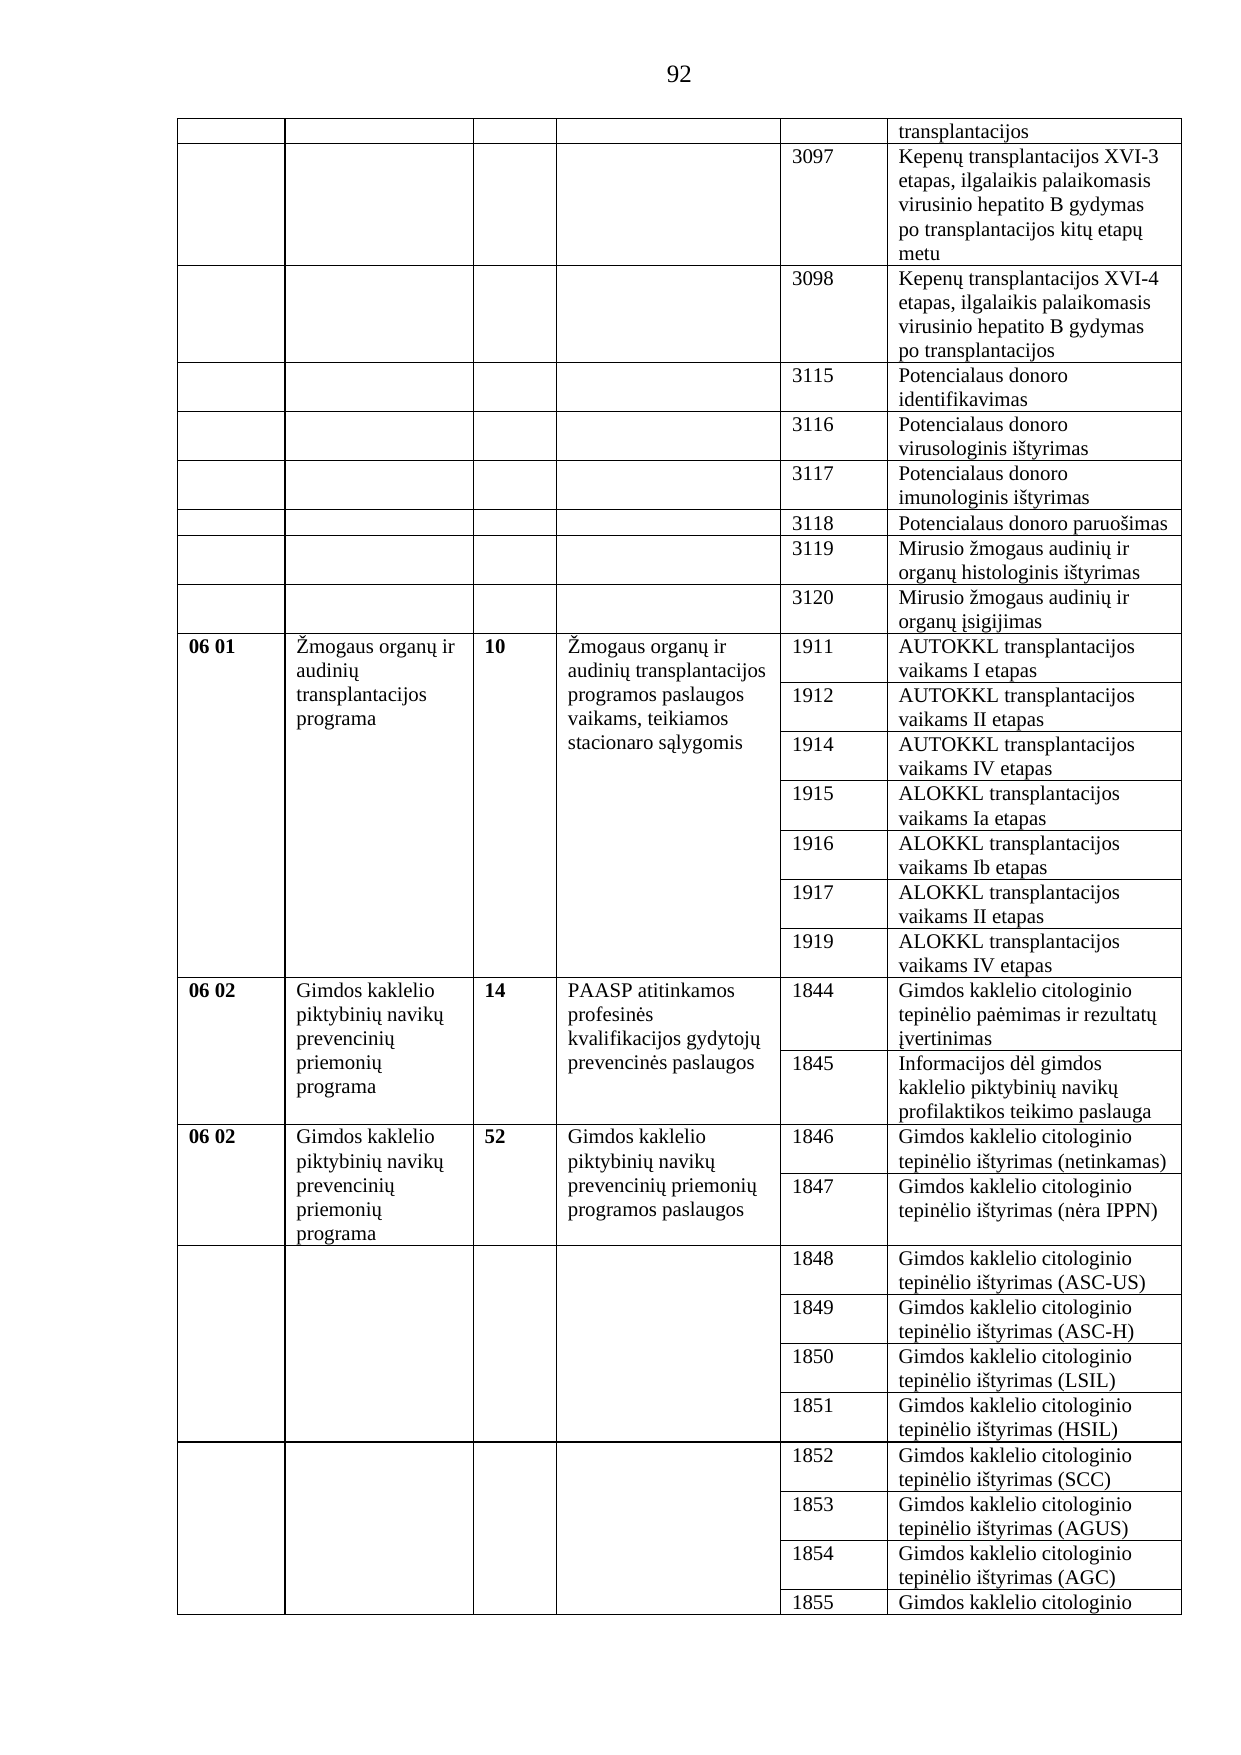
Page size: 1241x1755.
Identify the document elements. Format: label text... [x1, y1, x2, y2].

table_cell 1912 [781, 683, 887, 731]
table_cell 1848 [781, 1246, 887, 1294]
table_cell Gimdos kaklelio citologinio tepinėlio paėmimas ir rezultatų įvertinimas [888, 978, 1181, 1050]
table_cell [781, 119, 887, 143]
table_cell [474, 144, 556, 264]
table_cell 3118 [781, 510, 887, 534]
table_cell 3119 [781, 536, 887, 584]
table_cell 1847 [781, 1174, 887, 1245]
table_cell transplantacijos [888, 119, 1181, 143]
table_cell [178, 1443, 284, 1614]
table_cell [474, 363, 556, 411]
table_cell 1914 [781, 732, 887, 780]
table_cell 1844 [781, 978, 887, 1050]
table_cell Gimdos kaklelio citologinio tepinėlio ištyrimas (nėra IPPN) [888, 1174, 1181, 1245]
table_cell 1846 [781, 1125, 887, 1173]
table_cell Gimdos kaklelio citologinio tepinėlio ištyrimas (ASC-US) [888, 1246, 1181, 1294]
table_cell 3117 [781, 461, 887, 509]
table_cell Potencialaus donoro imunologinis ištyrimas [888, 461, 1181, 509]
table_cell AUTOKKL transplantacijos vaikams IV etapas [888, 732, 1181, 780]
table_cell PAASP atitinkamos profesinės kvalifikacijos gydytojų prevencinės paslaugos [557, 978, 780, 1123]
table_cell [557, 585, 780, 633]
table_cell Žmogaus organų ir audinių transplantacijos programa [286, 634, 473, 977]
table_cell 1916 [781, 831, 887, 879]
table_cell 52 [474, 1125, 556, 1245]
table_cell [557, 119, 780, 143]
table_cell [178, 363, 284, 411]
table_cell [474, 1246, 556, 1441]
table_cell 3097 [781, 144, 887, 264]
table_cell [557, 412, 780, 460]
table_cell [474, 412, 556, 460]
table_cell 1917 [781, 880, 887, 928]
table_cell [178, 412, 284, 460]
table_cell Gimdos kaklelio piktybinių navikų prevencinių priemonių programos paslaugos [557, 1125, 780, 1245]
table_cell [557, 536, 780, 584]
table_cell ALOKKL transplantacijos vaikams II etapas [888, 880, 1181, 928]
table_cell [286, 1443, 473, 1614]
table_cell 1845 [781, 1051, 887, 1123]
table_cell [286, 461, 473, 509]
table_cell [557, 266, 780, 362]
table_cell Gimdos kaklelio piktybinių navikų prevencinių priemonių programa [286, 1125, 473, 1245]
table_cell AUTOKKL transplantacijos vaikams I etapas [888, 634, 1181, 682]
table_cell Potencialaus donoro paruošimas [888, 510, 1181, 534]
table_cell Gimdos kaklelio piktybinių navikų prevencinių priemonių programa [286, 978, 473, 1123]
table_cell [178, 1246, 284, 1441]
table_cell 1854 [781, 1541, 887, 1589]
table_cell Gimdos kaklelio citologinio tepinėlio ištyrimas (netinkamas) [888, 1125, 1181, 1173]
table_cell [286, 536, 473, 584]
table_cell [286, 510, 473, 534]
table_cell Gimdos kaklelio citologinio tepinėlio ištyrimas (LSIL) [888, 1344, 1181, 1392]
table_cell 06 01 [178, 634, 284, 977]
table_cell 1849 [781, 1295, 887, 1343]
table_cell [178, 144, 284, 264]
table_cell [474, 461, 556, 509]
table_cell Gimdos kaklelio citologinio tepinėlio ištyrimas (HSIL) [888, 1393, 1181, 1441]
table_cell 1915 [781, 781, 887, 829]
table_cell 06 02 [178, 1125, 284, 1245]
table_cell [286, 1246, 473, 1441]
table_cell [286, 585, 473, 633]
table_cell 1911 [781, 634, 887, 682]
table_cell Gimdos kaklelio citologinio tepinėlio ištyrimas (ASC-H) [888, 1295, 1181, 1343]
table_cell [178, 585, 284, 633]
table_cell [474, 266, 556, 362]
table_cell Potencialaus donoro virusologinis ištyrimas [888, 412, 1181, 460]
table_cell AUTOKKL transplantacijos vaikams II etapas [888, 683, 1181, 731]
table_cell [557, 510, 780, 534]
table_cell Mirusio žmogaus audinių ir organų histologinis ištyrimas [888, 536, 1181, 584]
table_cell [178, 510, 284, 534]
table_cell [557, 1246, 780, 1441]
table_cell [286, 119, 473, 143]
table_cell 1851 [781, 1393, 887, 1441]
table_cell [557, 461, 780, 509]
table_cell 3116 [781, 412, 887, 460]
table_cell [474, 1443, 556, 1614]
table_cell [474, 536, 556, 584]
table_cell Mirusio žmogaus audinių ir organų įsigijimas [888, 585, 1181, 633]
table_cell Žmogaus organų ir audinių transplantacijos programos paslaugos vaikams, teikiamos stacionaro sąlygomis [557, 634, 780, 977]
table_cell Kepenų transplantacijos XVI-4 etapas, ilgalaikis palaikomasis virusinio hepatito B gydymas po transplantacijos [888, 266, 1181, 362]
table_cell Gimdos kaklelio citologinio tepinėlio ištyrimas (AGUS) [888, 1492, 1181, 1540]
table_cell [178, 536, 284, 584]
table_cell [474, 119, 556, 143]
table_cell 3115 [781, 363, 887, 411]
table_cell [178, 119, 284, 143]
table_cell Gimdos kaklelio citologinio [888, 1590, 1181, 1614]
table_cell Informacijos dėl gimdos kaklelio piktybinių navikų profilaktikos teikimo paslauga [888, 1051, 1181, 1123]
table_cell [286, 412, 473, 460]
table_cell 1919 [781, 929, 887, 977]
table_cell 1850 [781, 1344, 887, 1392]
table_cell 14 [474, 978, 556, 1123]
table_cell ALOKKL transplantacijos vaikams Ib etapas [888, 831, 1181, 879]
table_cell 1853 [781, 1492, 887, 1540]
table_cell [286, 266, 473, 362]
table_cell 3120 [781, 585, 887, 633]
table_cell [286, 363, 473, 411]
table_cell [474, 585, 556, 633]
table_cell 1852 [781, 1443, 887, 1491]
table_cell [286, 144, 473, 264]
table_cell Gimdos kaklelio citologinio tepinėlio ištyrimas (SCC) [888, 1443, 1181, 1491]
table_cell [178, 266, 284, 362]
table_cell 1855 [781, 1590, 887, 1614]
table_cell ALOKKL transplantacijos vaikams Ia etapas [888, 781, 1181, 829]
table_cell Potencialaus donoro identifikavimas [888, 363, 1181, 411]
table_cell 06 02 [178, 978, 284, 1123]
table_cell 3098 [781, 266, 887, 362]
table_cell Gimdos kaklelio citologinio tepinėlio ištyrimas (AGC) [888, 1541, 1181, 1589]
table_cell Kepenų transplantacijos XVI-3 etapas, ilgalaikis palaikomasis virusinio hepatito B gydymas po transplantacijos kitų etapų metu [888, 144, 1181, 264]
table_cell 10 [474, 634, 556, 977]
table_cell [557, 1443, 780, 1614]
table_cell [557, 363, 780, 411]
table_cell [178, 461, 284, 509]
table_cell [557, 144, 780, 264]
table_cell ALOKKL transplantacijos vaikams IV etapas [888, 929, 1181, 977]
table_cell [474, 510, 556, 534]
